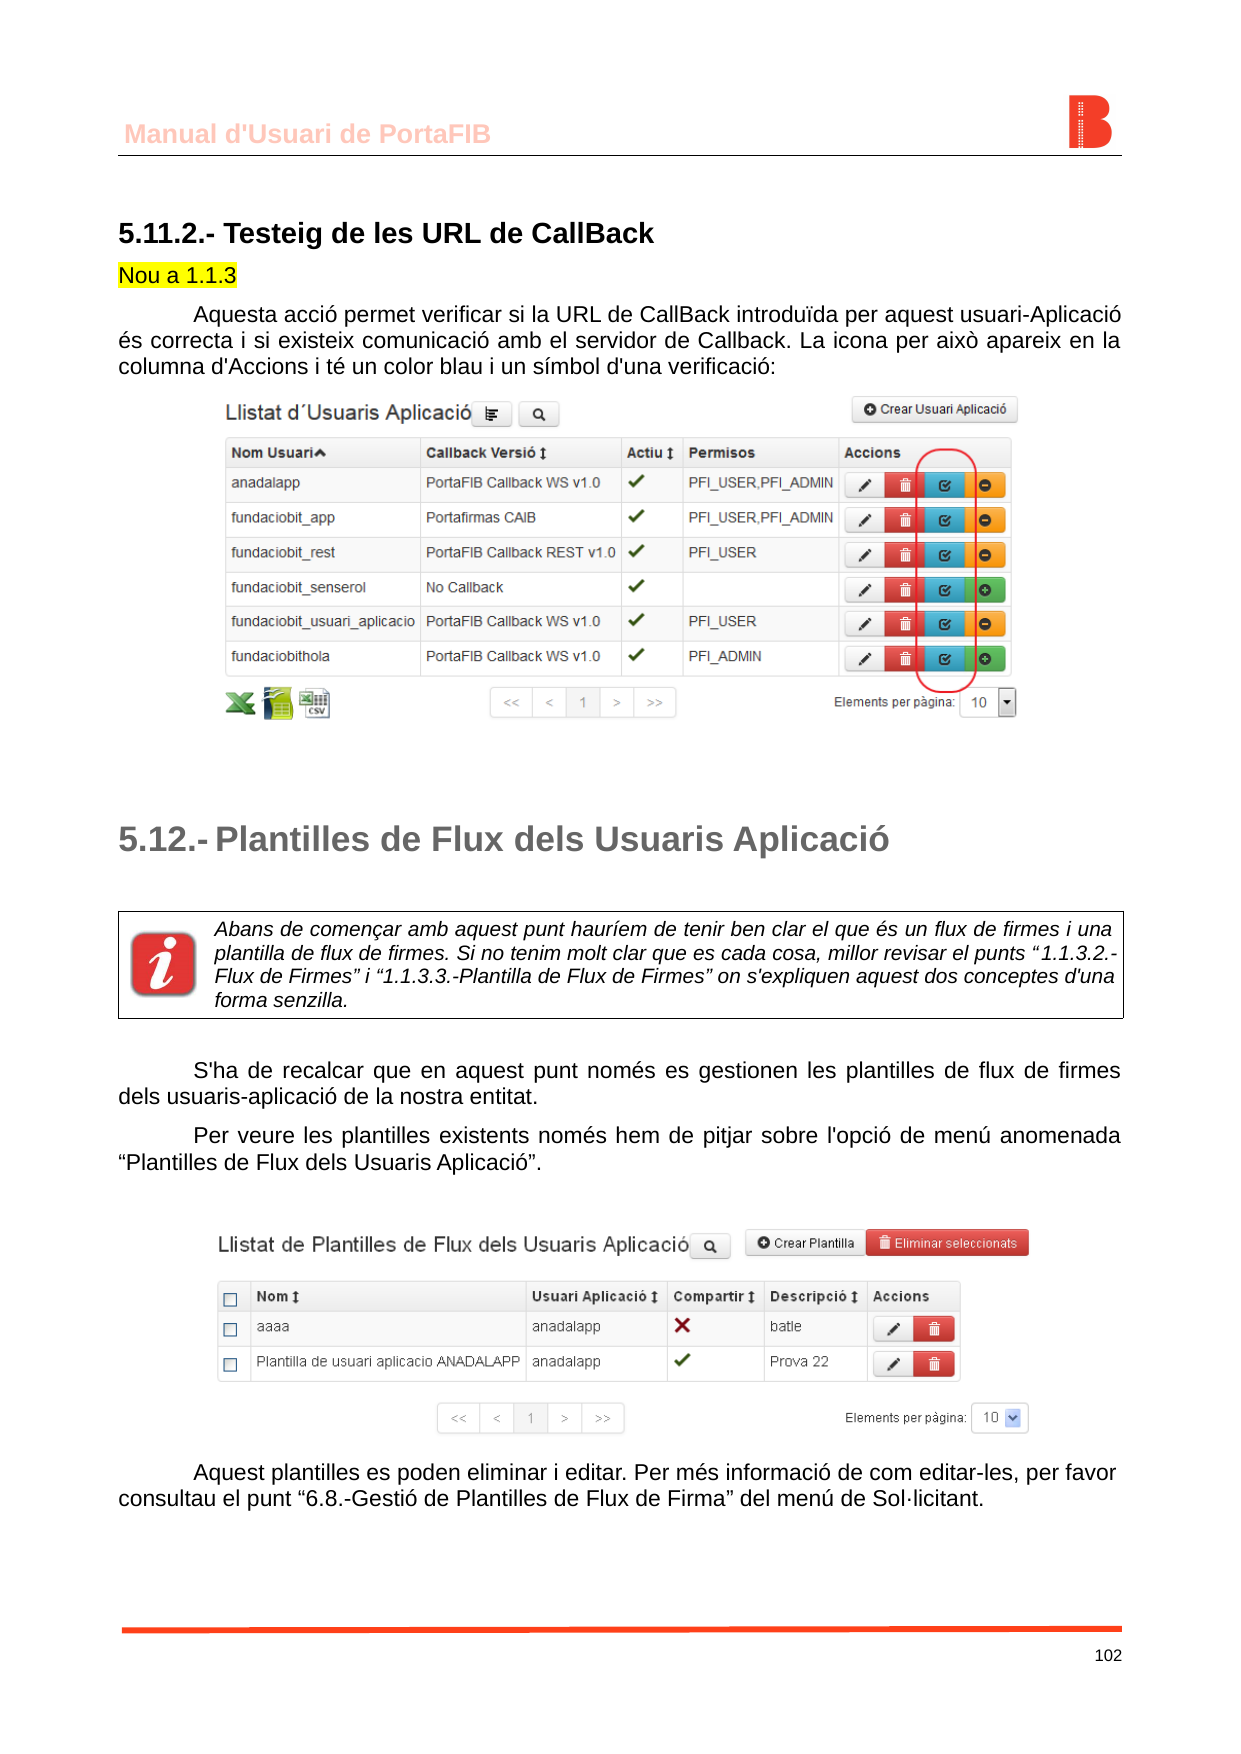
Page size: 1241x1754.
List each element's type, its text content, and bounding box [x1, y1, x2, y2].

text Nou a 1.1.3 [118, 262, 1122, 288]
table_header [119, 912, 209, 1018]
picture [129, 930, 198, 998]
text Aquest plantilles es poden eliminar i editar. Per més informació de com editar-les, per favor consultau el punt “6.8.-Gestió de Plantilles de Flux de Firma” del menú de Sol·licitant. [118, 1459, 1122, 1512]
table_header Abans de començar amb aquest punt hauríem de tenir ben clar el que és un flux de firmes i una plantilla de flux de firmes. Si no tenim molt clar que es cada cosa, millor revisar el punts “1.1.3.2.-Flux de Firmes” i “1.1.3.3.-Plantilla de Flux de Firmes” on s'expliquen aquest dos conceptes d'una forma senzilla. [209, 912, 1123, 1018]
picture [206, 1226, 1034, 1447]
picture [216, 392, 1024, 729]
text Per veure les plantilles existents només hem de pitjar sobre l'opció de menú anomenada “Plantilles de Flux dels Usuaris Aplicació”. [118, 1122, 1122, 1175]
picture [1063, 94, 1117, 150]
subtitle Plantilles de Flux dels Usuaris Aplicació [118, 818, 1122, 859]
subtitle Testeig de les URL de CallBack [118, 216, 1122, 249]
text S'ha de recalcar que en aquest punt només es gestionen les plantilles de flux de firmes dels usuaris-aplicació de la nostra entitat. [118, 1057, 1122, 1109]
text Aquesta acció permet verificar si la URL de CallBack introduïda per aquest usuari-Aplicació és correcta i si existeix comunicació amb el servidor de Callback. La icona per això apareix en la columna d'Accions i té un color blau i un símbol d'una verificació: [118, 301, 1122, 380]
